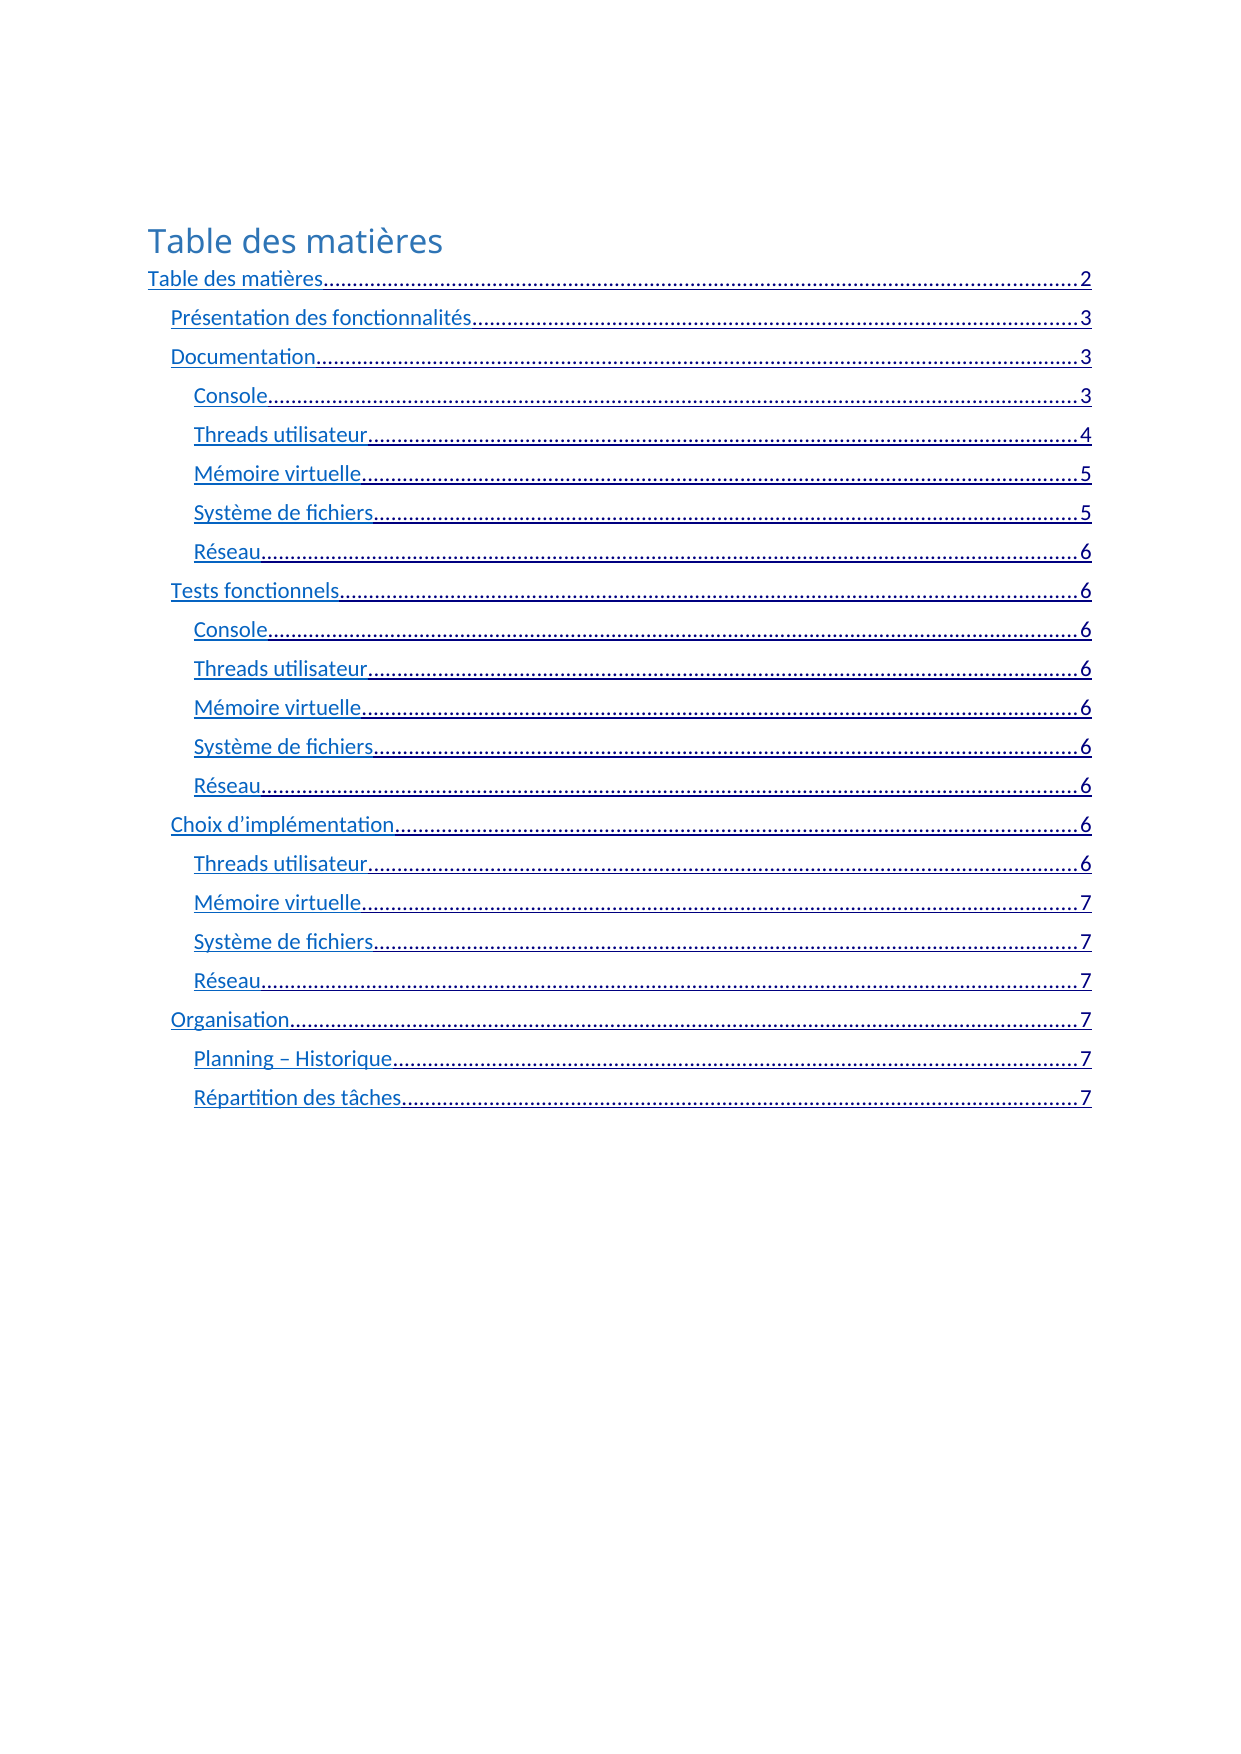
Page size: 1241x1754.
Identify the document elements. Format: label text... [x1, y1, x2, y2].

text Répartition des tâches 7 [193, 1083, 1093, 1111]
text Mémoire virtuelle 7 [193, 888, 1093, 916]
text Présentation des fonctionnalités 3 [171, 303, 1093, 332]
text Organisation 7 [171, 1005, 1093, 1033]
text Mémoire virtuelle 5 [193, 459, 1093, 487]
text Réseau 6 [193, 771, 1093, 799]
text Système de fichiers 6 [193, 732, 1093, 760]
text Console 3 [193, 381, 1093, 409]
subtitle Table des matières [148, 218, 1093, 263]
text Tests fonctionnels 6 [171, 576, 1093, 604]
text Système de fichiers 7 [193, 927, 1093, 955]
text Réseau 6 [193, 537, 1093, 565]
text Threads utilisateur 4 [193, 420, 1093, 448]
text Planning – Historique 7 [193, 1044, 1093, 1072]
text Console 6 [193, 615, 1093, 643]
text Choix d’implémentation 6 [171, 810, 1093, 838]
text Système de fichiers 5 [193, 498, 1093, 526]
text Threads utilisateur 6 [193, 654, 1093, 682]
text Réseau 7 [193, 966, 1093, 994]
text Mémoire virtuelle 6 [193, 693, 1093, 721]
text Table des matières 2 [148, 264, 1093, 293]
text Threads utilisateur 6 [193, 849, 1093, 877]
text Documentation 3 [171, 342, 1093, 371]
